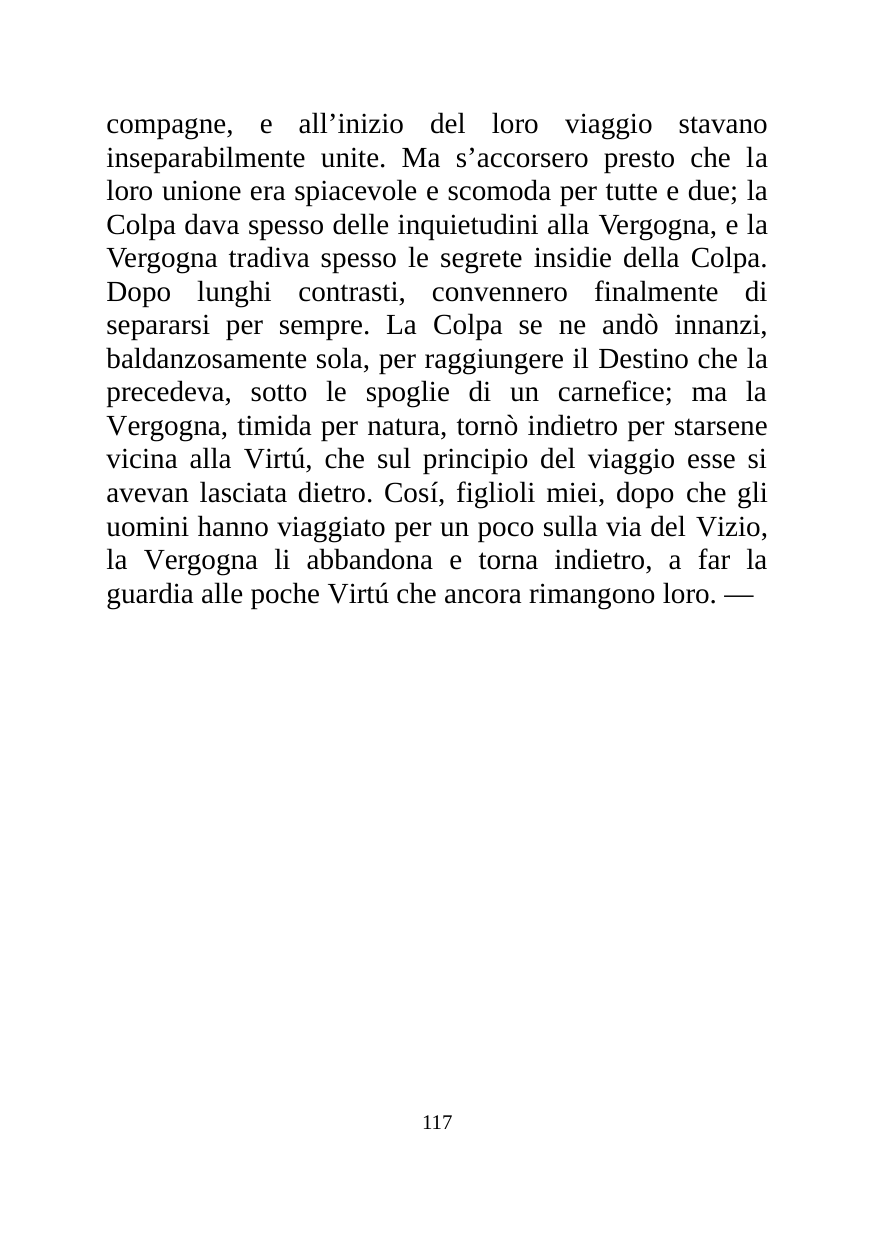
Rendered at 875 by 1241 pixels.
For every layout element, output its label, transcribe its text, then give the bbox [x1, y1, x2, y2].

text compagne, e all’inizio del loro viaggio stavano inseparabilmente unite. Ma s’accorsero presto che la loro unione era spiacevole e scomoda per tutte e due; la Colpa dava spesso delle inquietudini alla Vergogna, e la Vergogna tradiva spesso le segrete insidie della Colpa. Dopo lunghi contrasti, convennero finalmente di separarsi per sempre. La Colpa se ne andò innanzi, baldanzosamente sola, per raggiungere il Destino che la precedeva, sotto le spoglie di un carnefice; ma la Vergogna, timida per natura, tornò indietro per starsene vicina alla Virtú, che sul principio del viaggio esse si avevan lasciata dietro. Cosí, figlioli miei, dopo che gli uomini hanno viaggiato per un poco sulla via del Vizio, la Vergogna li abbandona e torna indietro, a far la guardia alle poche Virtú che ancora rimangono loro. — [106, 106, 768, 609]
